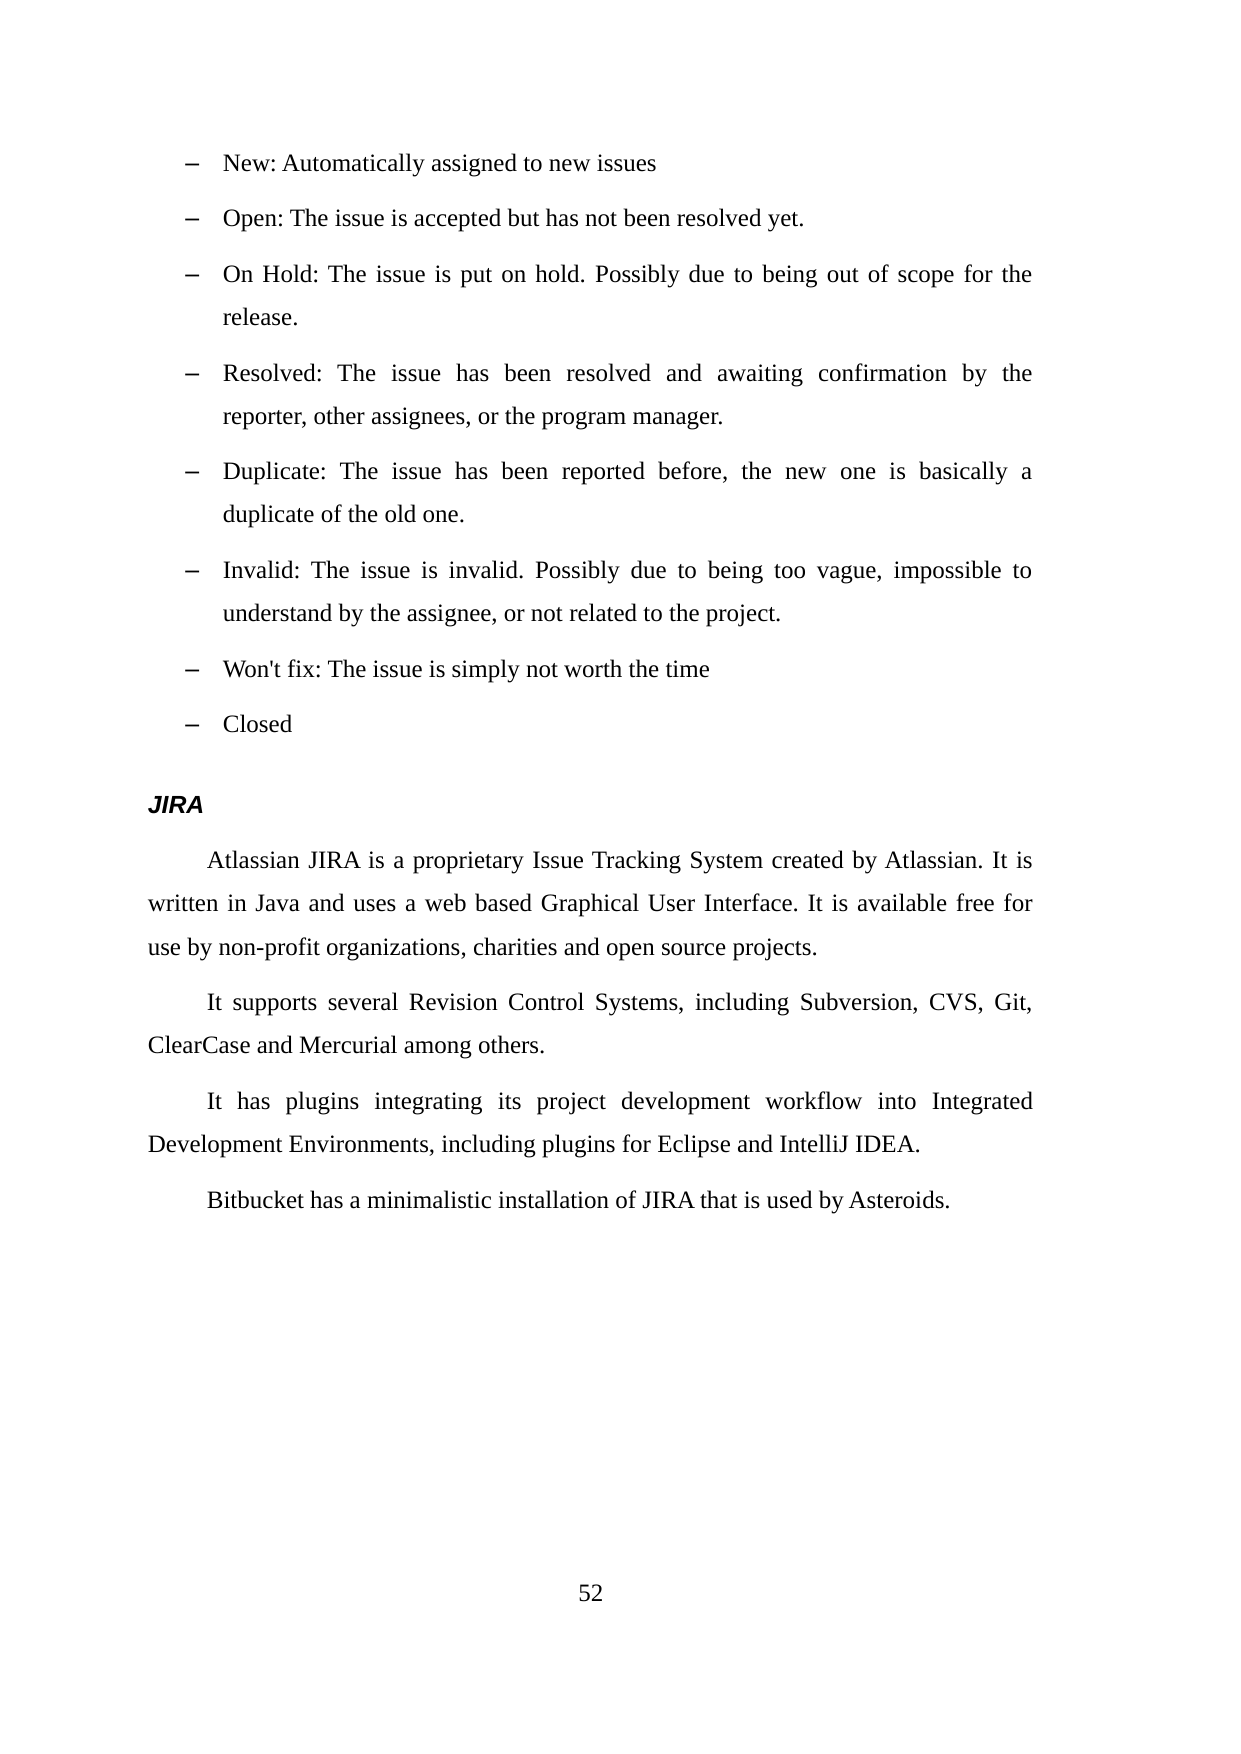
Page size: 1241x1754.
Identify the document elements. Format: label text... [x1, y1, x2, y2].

list Invalid: The issue is invalid. Possibly due to being too vague, impossible to understand by the assignee, or not related to the project. [185, 555, 1033, 627]
subtitle JIRA [148, 790, 1033, 819]
text Bitbucket has a minimalistic installation of JIRA that is used by Asteroids. [148, 1185, 1033, 1213]
text It has plugins integrating its project development workflow into Integrated Development Environments, including plugins for Eclipse and IntelliJ IDEA. [148, 1086, 1033, 1158]
text Atlassian JIRA is a proprietary Issue Tracking System created by Atlassian. It is written in Java and uses a web based Graphical User Interface. It is available free for use by non-profit organizations, charities and open source projects. [148, 845, 1033, 960]
list Open: The issue is accepted but has not been resolved yet. [185, 203, 1033, 232]
list Duplicate: The issue has been reported before, the new one is basically a duplicate of the old one. [185, 456, 1033, 528]
list Resolved: The issue has been resolved and awaiting confirmation by the reporter, other assignees, or the program manager. [185, 358, 1033, 429]
text It supports several Revision Control Systems, including Subversion, CVS, Git, ClearCase and Mercurial among others. [148, 987, 1033, 1059]
list Closed [185, 709, 1033, 738]
list Won't fix: The issue is simply not worth the time [185, 654, 1033, 683]
list New: Automatically assigned to new issues [185, 148, 1033, 176]
list On Hold: The issue is put on hold. Possibly due to being out of scope for the release. [185, 259, 1033, 331]
